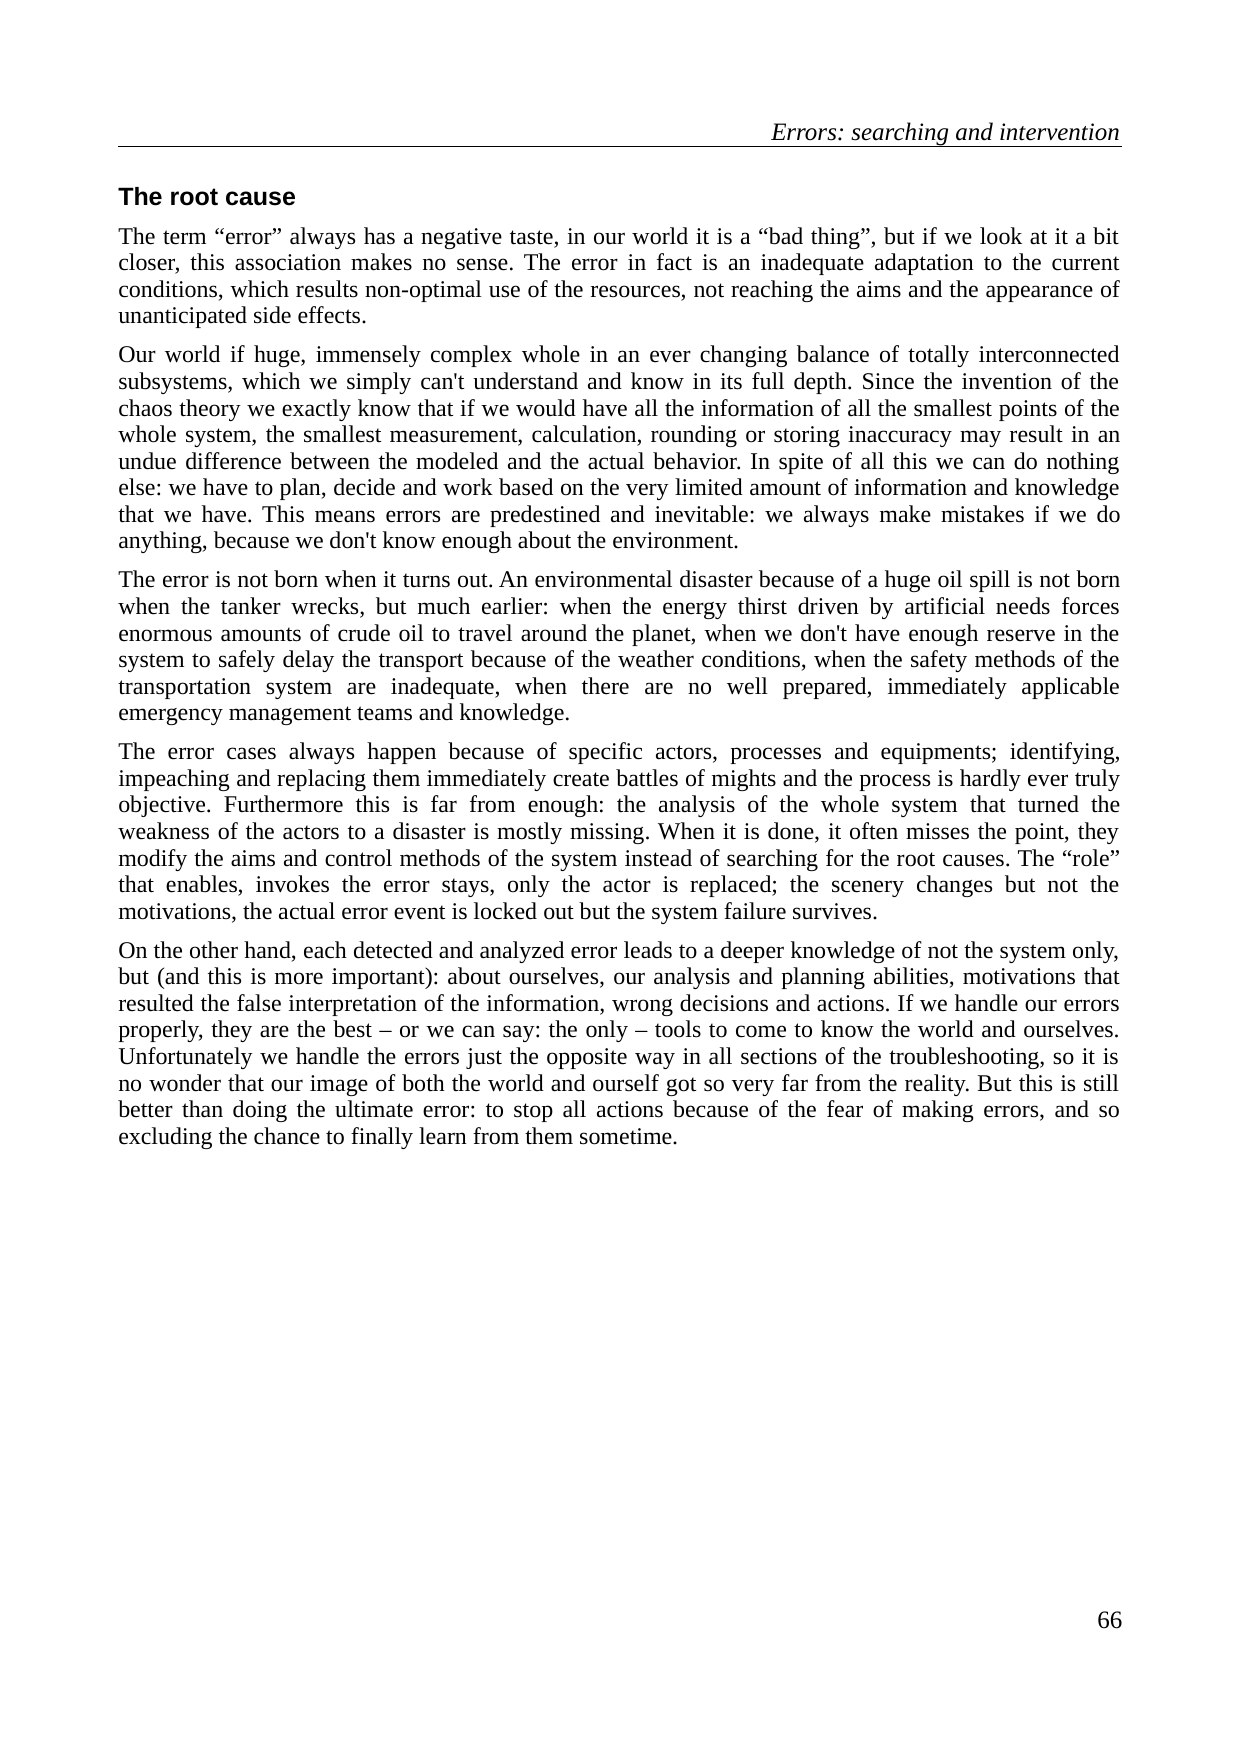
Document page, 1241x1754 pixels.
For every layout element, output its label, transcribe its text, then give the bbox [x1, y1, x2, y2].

text The term “error” always has a negative taste, in our world it is a “bad thing”, but if we look at it a bit closer, this association makes no sense. The error in fact is an inadequate adaptation to the current conditions, which results non-optimal use of the resources, not reaching the aims and the appearance of unanticipated side effects. [118, 223, 1122, 329]
subtitle The root cause [118, 182, 1122, 210]
text The error is not born when it turns out. An environmental disaster because of a huge oil spill is not born when the tanker wrecks, but much earlier: when the energy thirst driven by artificial needs forces enormous amounts of crude oil to travel around the planet, when we don't have enough reserve in the system to safely delay the transport because of the weather conditions, when the safety methods of the transportation system are inadequate, when there are no well prepared, immediately applicable emergency management teams and knowledge. [118, 567, 1122, 726]
text Our world if huge, immensely complex whole in an ever changing balance of totally interconnected subsystems, which we simply can't understand and know in its full depth. Since the invention of the chaos theory we exactly know that if we would have all the information of all the smallest points of the whole system, the smallest measurement, calculation, rounding or storing inaccuracy may result in an undue difference between the modeled and the actual behavior. In spite of all this we can do nothing else: we have to plan, decide and work based on the very limited amount of information and knowledge that we have. This means errors are predestined and inevitable: we always make mistakes if we do anything, because we don't know enough about the environment. [118, 342, 1122, 554]
text On the other hand, each detected and analyzed error leads to a deeper knowledge of not the system only, but (and this is more important): about ourselves, our analysis and planning abilities, motivations that resulted the false interpretation of the information, wrong decisions and actions. If we handle our errors properly, they are the best – or we can say: the only – tools to come to know the world and ourselves. Unfortunately we handle the errors just the opposite way in all sections of the troubleshooting, so it is no wonder that our image of both the world and ourself got so very far from the reality. But this is still better than doing the ultimate error: to stop all actions because of the fear of making errors, and so excluding the chance to finally learn from them sometime. [118, 937, 1122, 1149]
text The error cases always happen because of specific actors, processes and equipments; identifying, impeaching and replacing them immediately create battles of mights and the process is hardly ever truly objective. Furthermore this is far from enough: the analysis of the whole system that turned the weakness of the actors to a disaster is mostly missing. When it is done, it often misses the point, they modify the aims and control methods of the system instead of searching for the root causes. The “role” that enables, invokes the error stays, only the actor is replaced; the scenery changes but not the motivations, the actual error event is locked out but the system failure survives. [118, 738, 1122, 924]
